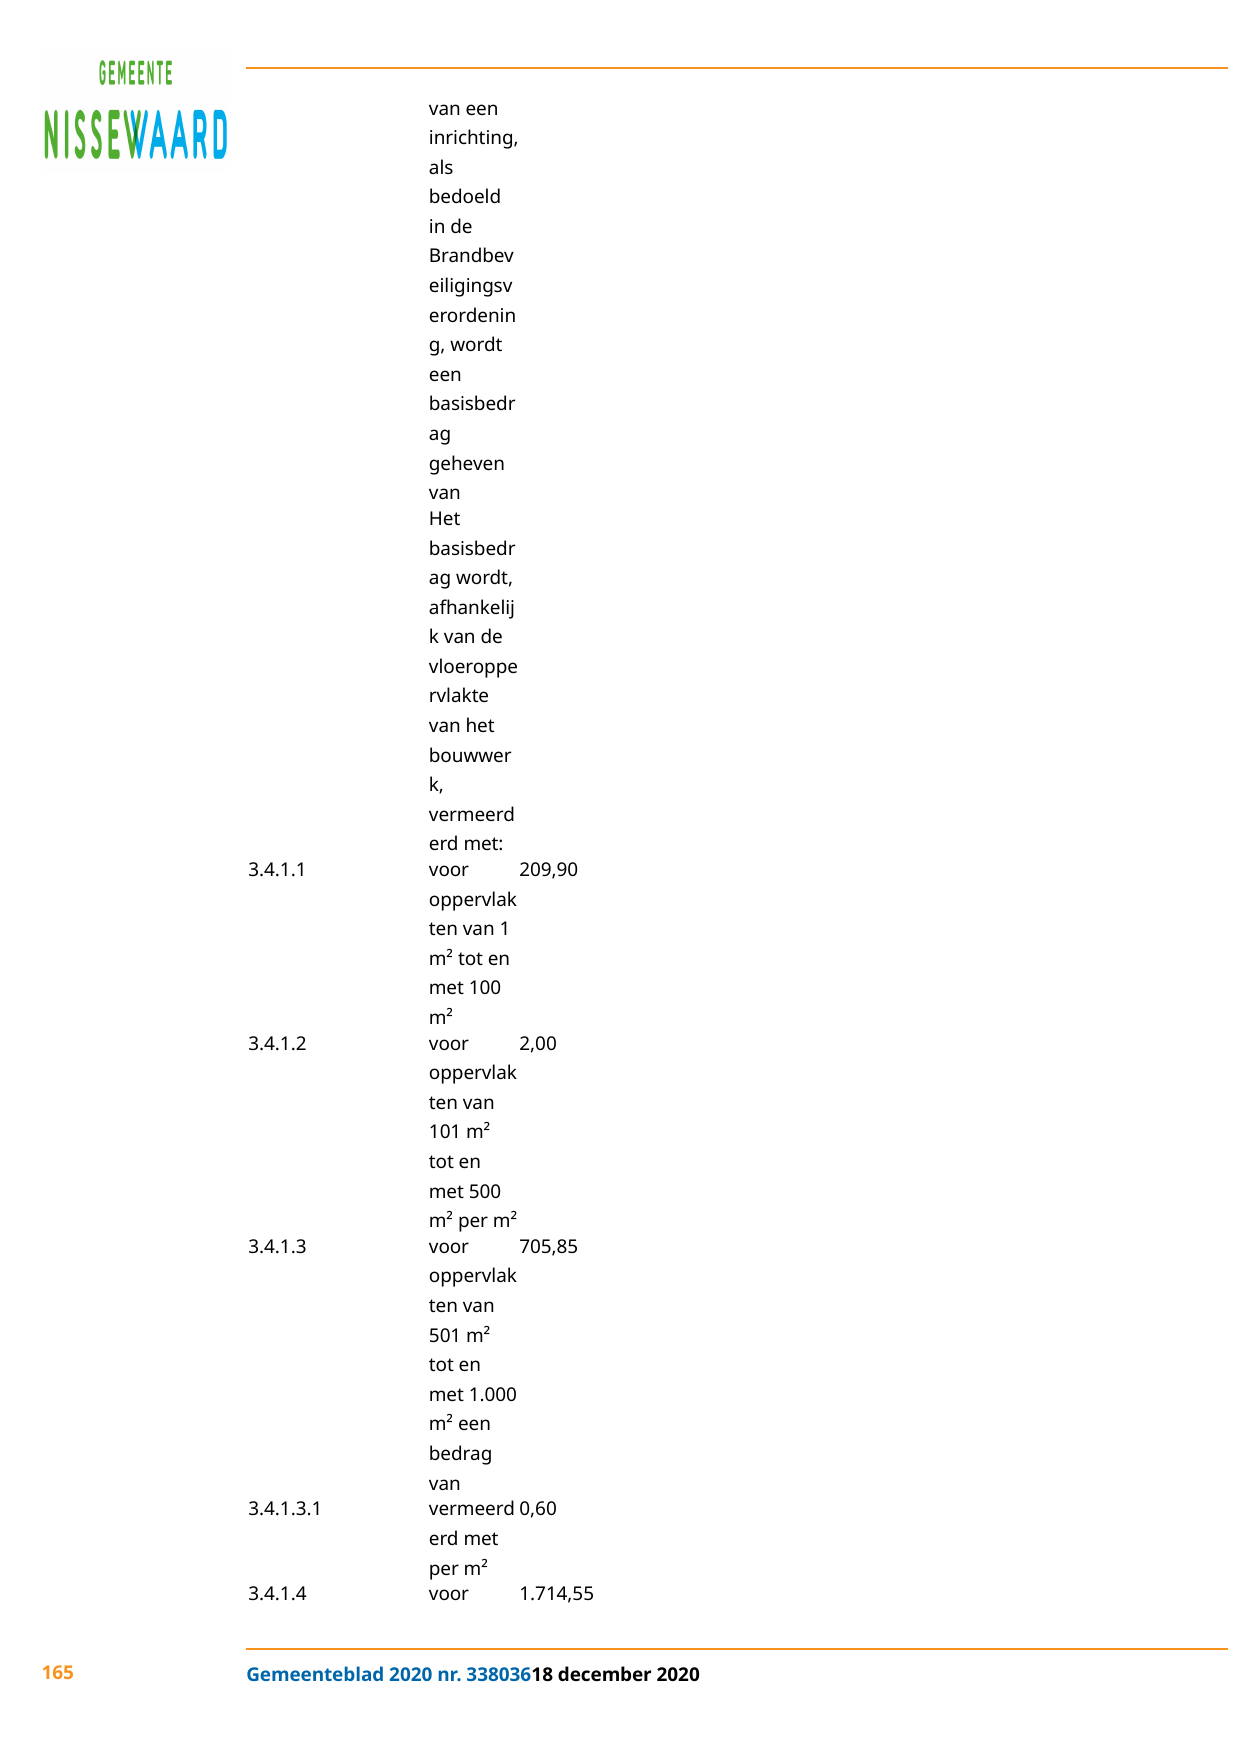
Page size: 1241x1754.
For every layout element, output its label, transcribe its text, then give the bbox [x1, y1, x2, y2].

table_cell 705,85 [519, 1233, 609, 1496]
table_cell 0,60 [519, 1496, 609, 1580]
picture [41, 47, 231, 172]
table_cell [248, 95, 338, 505]
table_cell [338, 1580, 429, 1606]
table_cell 3.4.1.3 [248, 1233, 338, 1496]
table_cell 3.4.1.3.1 [248, 1496, 338, 1580]
table_cell [338, 1233, 429, 1496]
table_cell van een inrichting, als bedoeld in de Brandbeveiligingsverordening, wordt een basisbedrag geheven van [429, 95, 519, 505]
table_cell voor oppervlakten van 501 m² tot en met 1.000 m² een bedrag van [429, 1233, 519, 1496]
table_cell vermeerderd met per m² [429, 1496, 519, 1580]
table_cell voor oppervlakten van 1 m² tot en met 100 m² [429, 856, 519, 1030]
table_cell [338, 856, 429, 1030]
table_cell voor [429, 1580, 519, 1606]
table_cell [338, 95, 429, 505]
table_cell 3.4.1.4 [248, 1580, 338, 1606]
table_cell 1.714,55 [519, 1580, 609, 1606]
table_cell [338, 1496, 429, 1580]
table_cell [338, 505, 429, 856]
table_cell 3.4.1.1 [248, 856, 338, 1030]
table_cell 3.4.1.2 [248, 1030, 338, 1233]
table_cell [519, 505, 609, 856]
table_cell [248, 505, 338, 856]
table_cell voor oppervlakten van 101 m² tot en met 500 m² per m² [429, 1030, 519, 1233]
table_cell 2,00 [519, 1030, 609, 1233]
table_cell [338, 1030, 429, 1233]
table_cell [519, 95, 609, 505]
table_cell 209,90 [519, 856, 609, 1030]
table_cell Het basisbedrag wordt, afhankelijk van de vloeroppervlakte van het bouwwerk, vermeerderd met: [429, 505, 519, 856]
